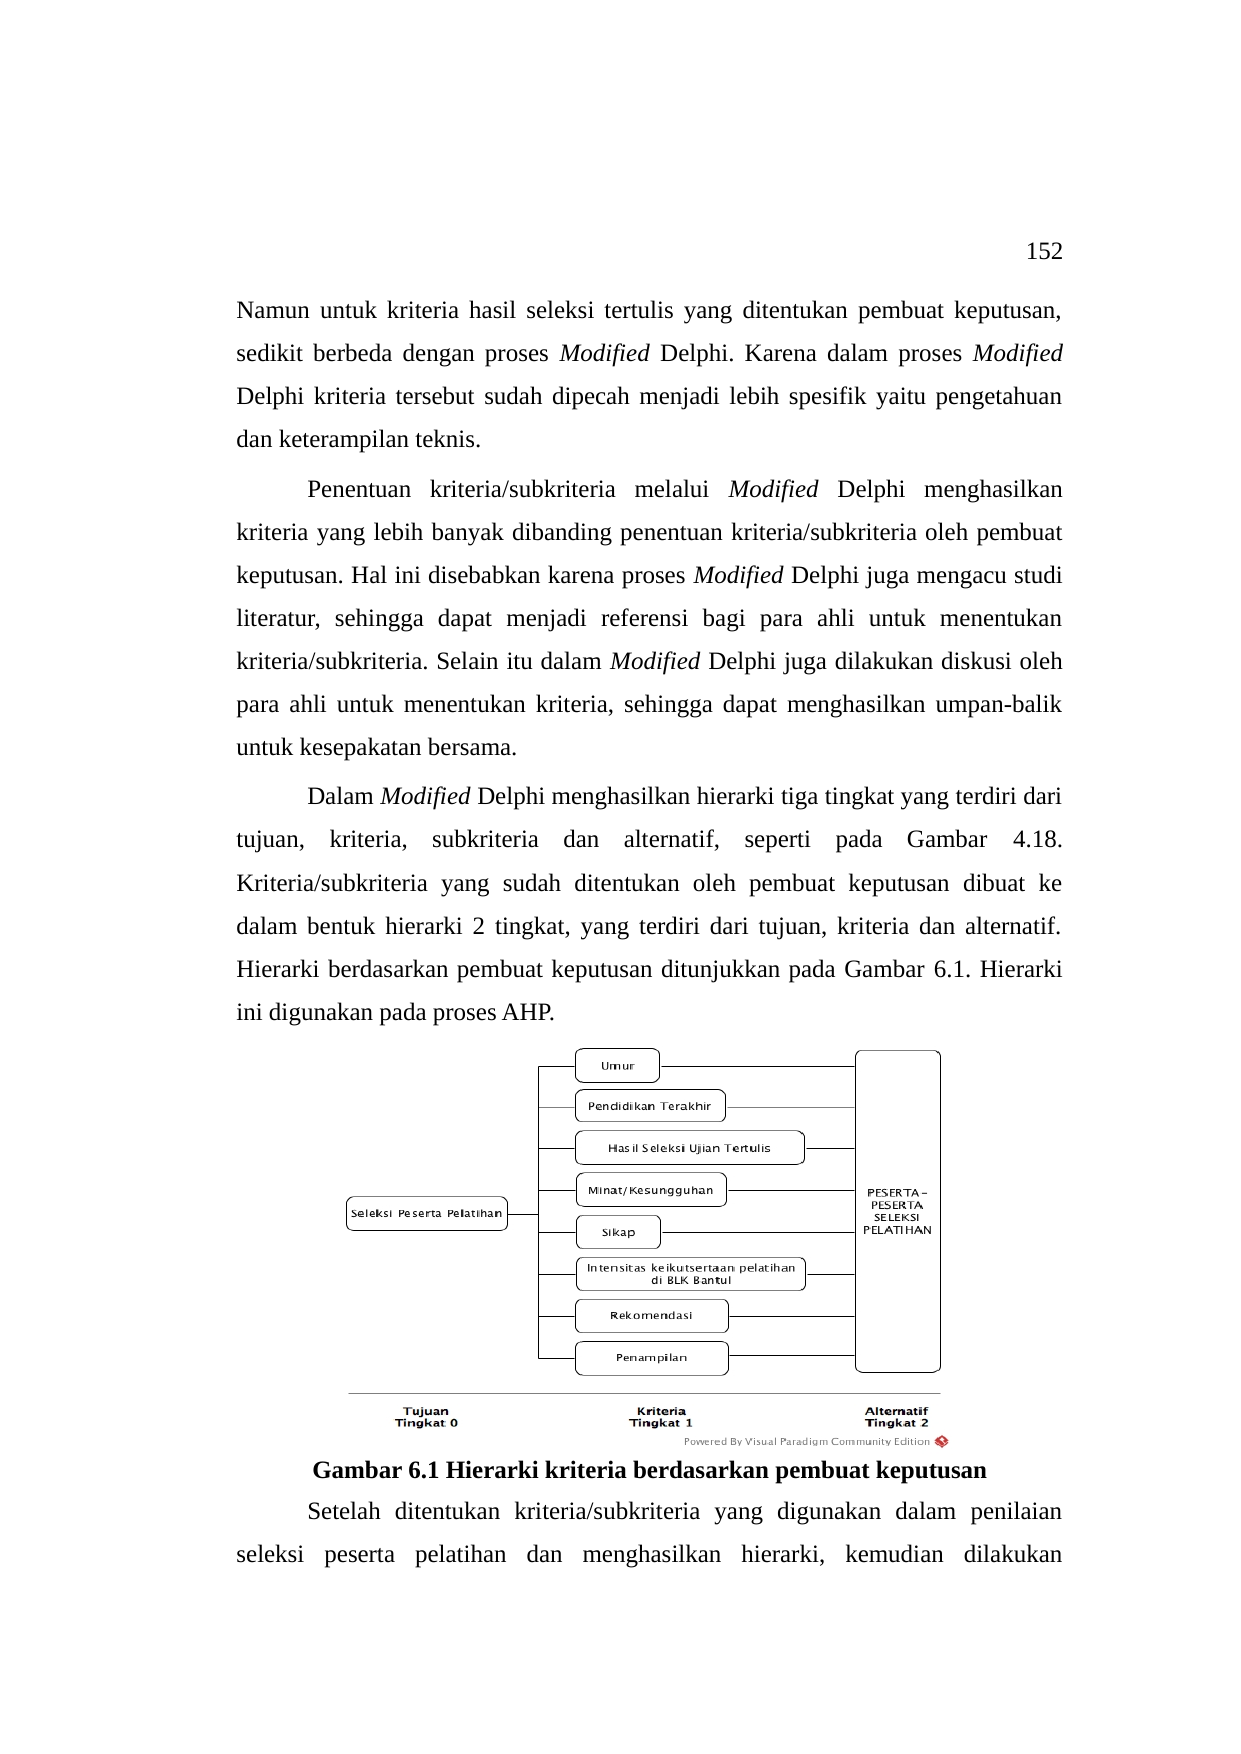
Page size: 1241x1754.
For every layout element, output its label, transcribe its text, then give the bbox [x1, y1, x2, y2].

text Gambar 6.1 Hierarki kriteria berdasarkan pembuat keputusan [236, 1455, 1063, 1484]
picture [344, 1046, 955, 1455]
text Dalam Modified Delphi menghasilkan hierarki tiga tingkat yang terdiri dari tujuan, kriteria, subkriteria dan alternatif, seperti pada Gambar 4.18. Kriteria/subkriteria yang sudah ditentukan oleh pembuat keputusan dibuat ke dalam bentuk hierarki 2 tingkat, yang terdiri dari tujuan, kriteria dan alternatif. Hierarki berdasarkan pembuat keputusan ditunjukkan pada Gambar 6.1. Hierarki ini digunakan pada proses AHP. [236, 781, 1063, 1026]
text Setelah ditentukan kriteria/subkriteria yang digunakan dalam penilaian seleksi peserta pelatihan dan menghasilkan hierarki, kemudian dilakukan [236, 1496, 1063, 1568]
text Namun untuk kriteria hasil seleksi tertulis yang ditentukan pembuat keputusan, sedikit berbeda dengan proses Modified Delphi. Karena dalam proses Modified Delphi kriteria tersebut sudah dipecah menjadi lebih spesifik yaitu pengetahuan dan keterampilan teknis. [236, 295, 1063, 453]
text Penentuan kriteria/subkriteria melalui Modified Delphi menghasilkan kriteria yang lebih banyak dibanding penentuan kriteria/subkriteria oleh pembuat keputusan. Hal ini disebabkan karena proses Modified Delphi juga mengacu studi literatur, sehingga dapat menjadi referensi bagi para ahli untuk menentukan kriteria/subkriteria. Selain itu dalam Modified Delphi juga dilakukan diskusi oleh para ahli untuk menentukan kriteria, sehingga dapat menghasilkan umpan-balik untuk kesepakatan bersama. [236, 474, 1063, 761]
